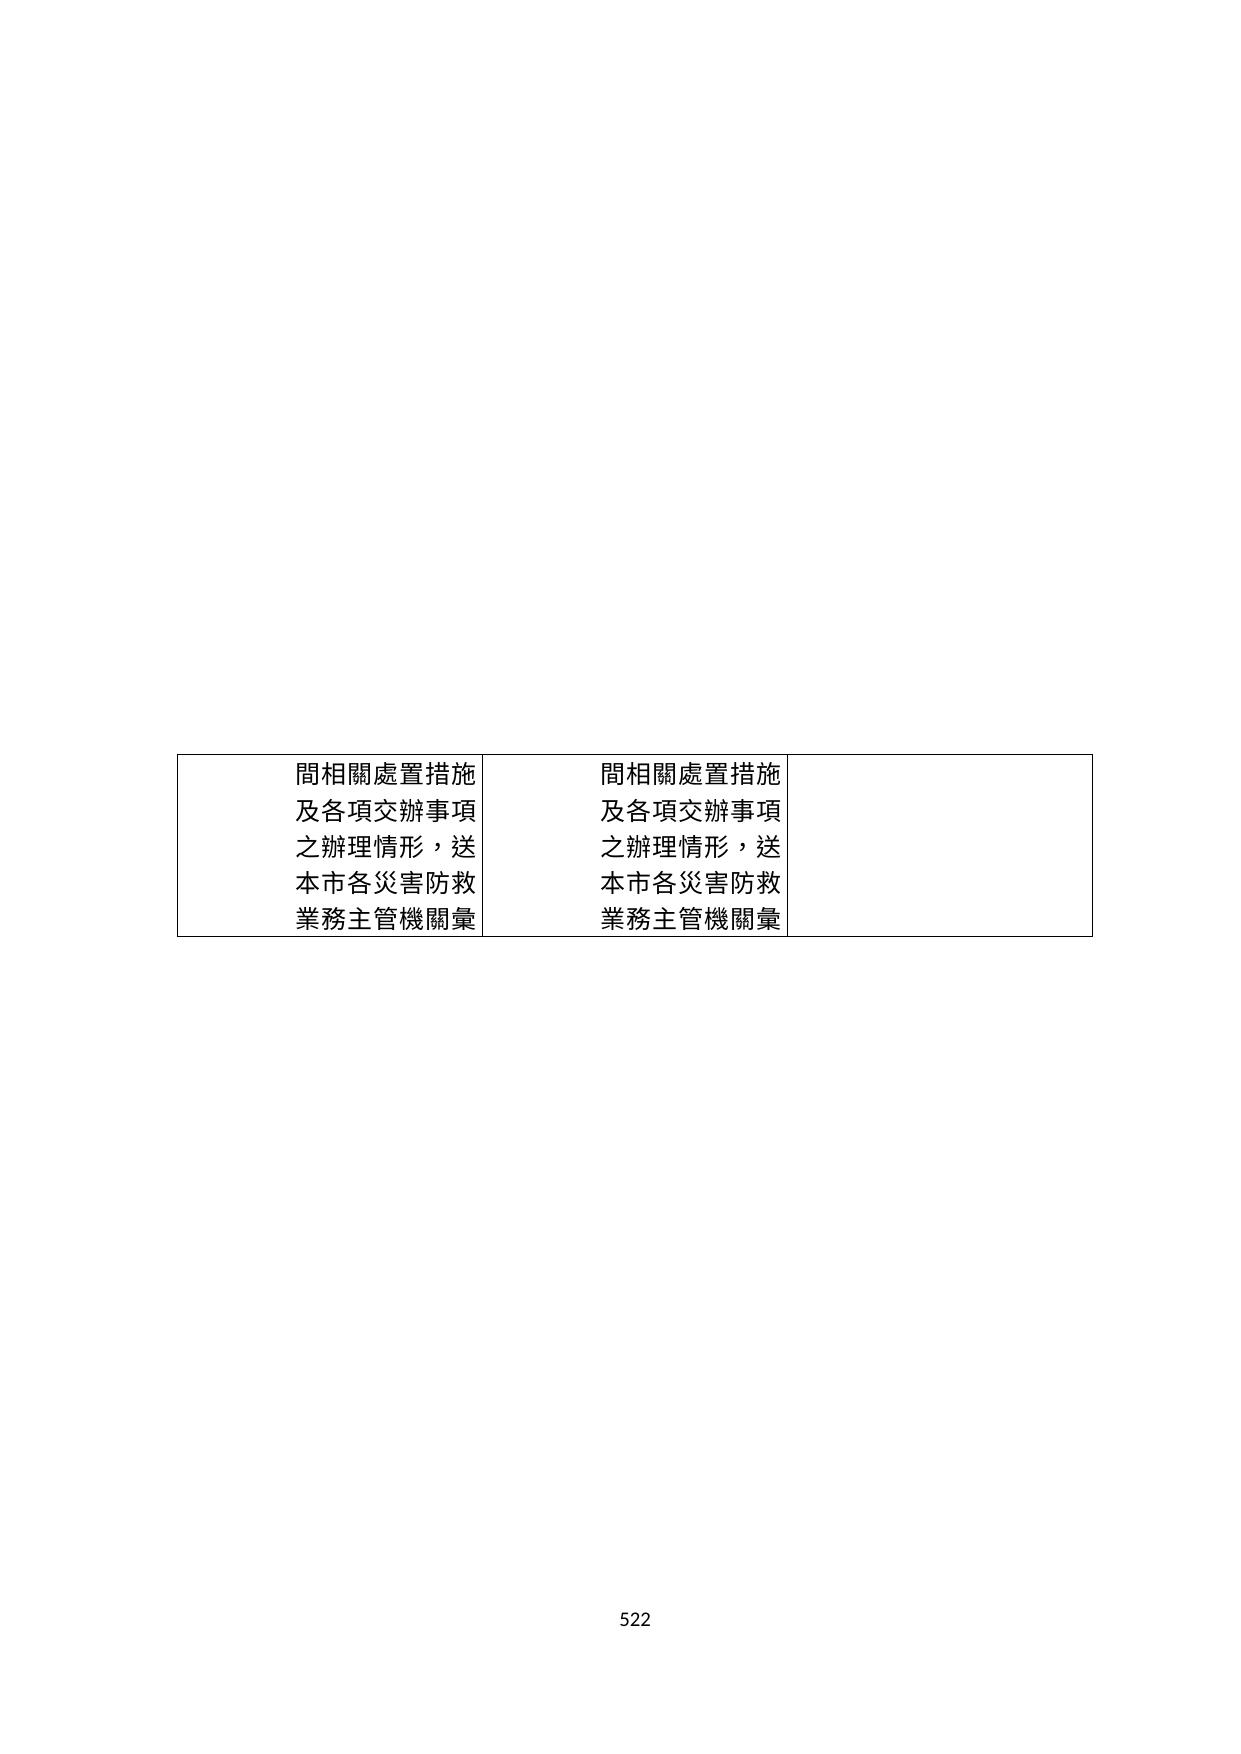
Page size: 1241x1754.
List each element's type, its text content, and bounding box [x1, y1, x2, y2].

table_cell 間相關處置措施及各項交辦事項之辦理情形，送本市各災害防救業務主管機關彙 [178, 755, 482, 936]
table_cell 間相關處置措施及各項交辦事項之辦理情形，送本市各災害防救業務主管機關彙 [483, 755, 787, 936]
table_cell [788, 755, 1092, 936]
